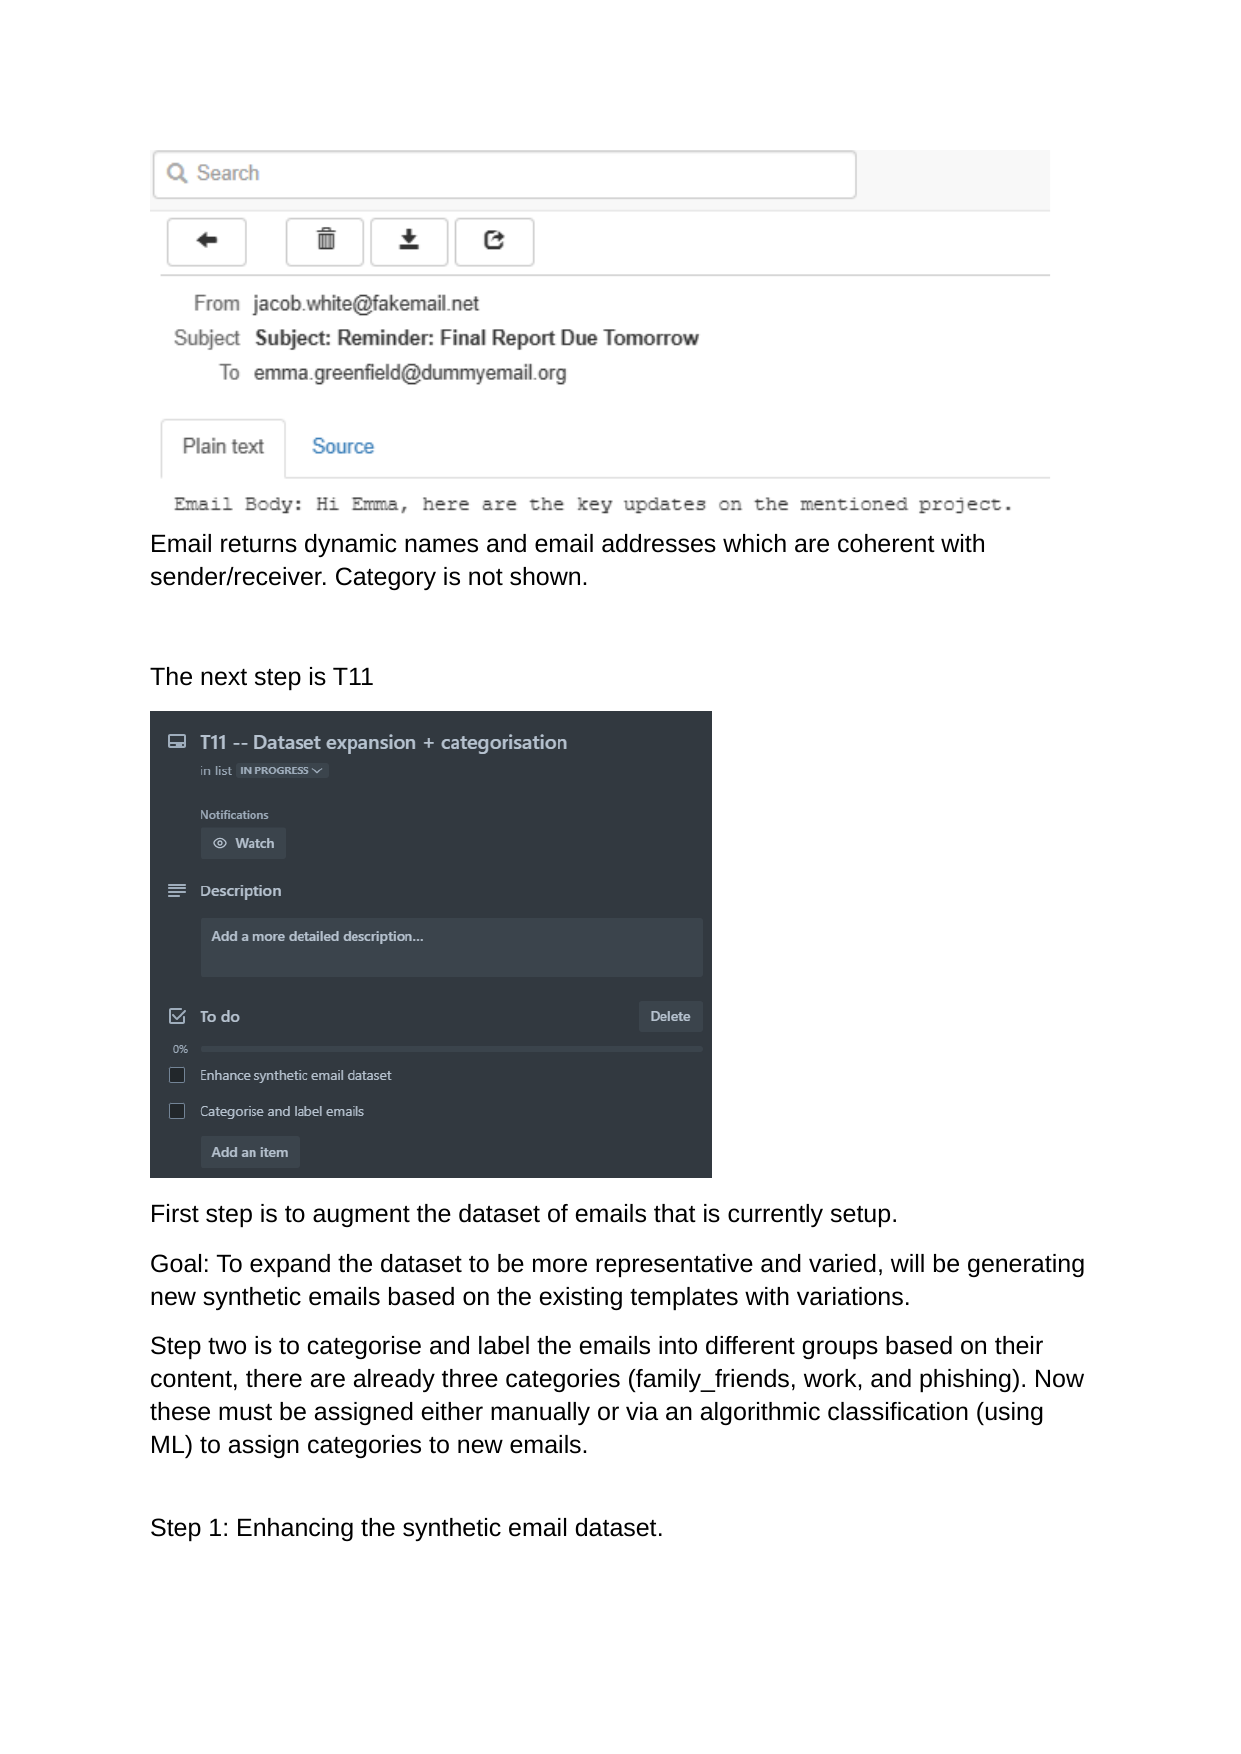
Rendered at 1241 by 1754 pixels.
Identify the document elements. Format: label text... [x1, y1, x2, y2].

text Goal: To expand the dataset to be more representative and varied, will be generating new synthetic emails based on the existing templates with variations. [150, 1249, 1090, 1310]
text The next step is T11 [150, 662, 1090, 691]
text First step is to augment the dataset of emails that is currently setup. [150, 1199, 1090, 1228]
text Step 1: Enhancing the synthetic email dataset. [150, 1480, 1090, 1542]
text Email returns dynamic names and email addresses which are coherent with sender/receiver. Category is not shown. [150, 150, 1090, 591]
text Step two is to categorise and label the emails into different groups based on their content, there are already three categories (family_friends, work, and phishing). Now these must be assigned either manually or via an algorithmic classification (using ML) to assign categories to new emails. [150, 1331, 1090, 1459]
